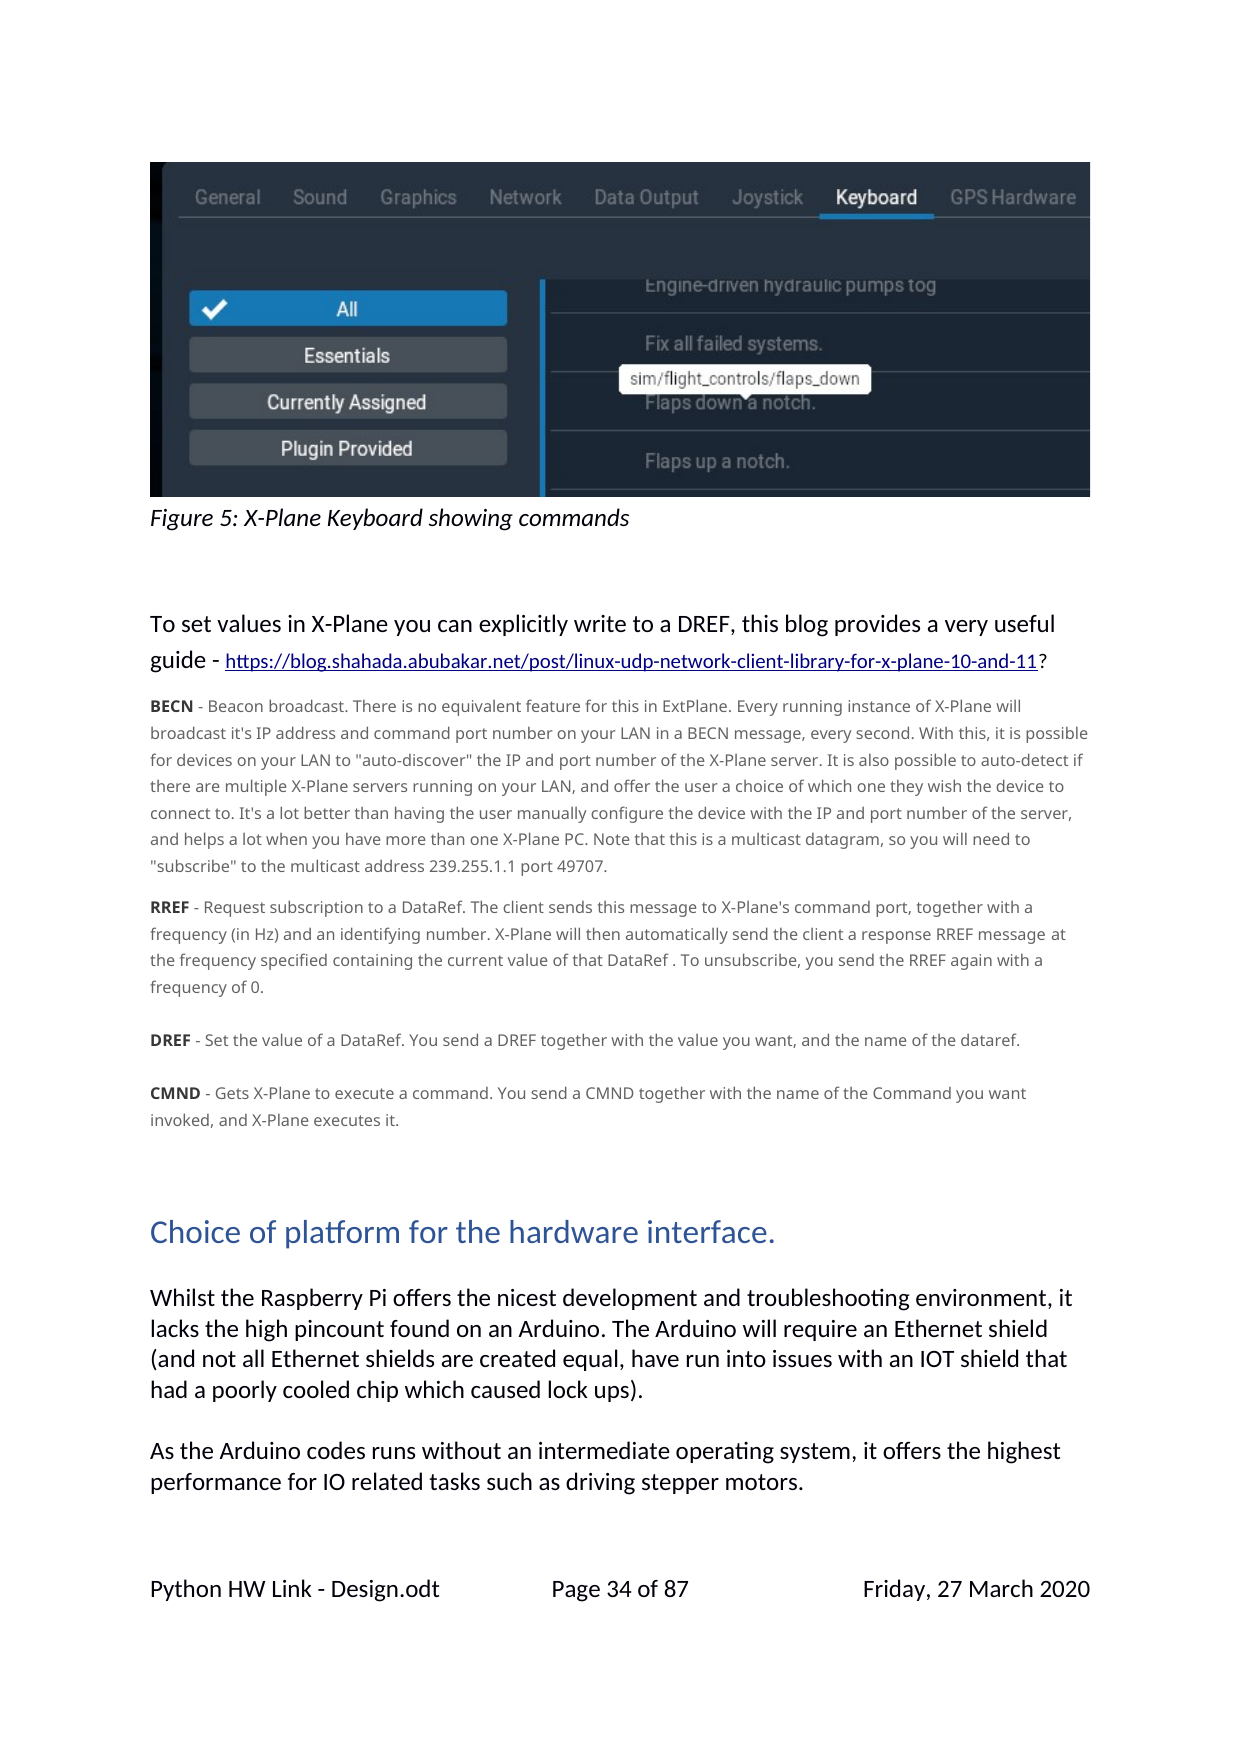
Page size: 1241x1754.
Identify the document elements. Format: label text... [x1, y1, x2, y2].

text Figure 5: X-Plane Keyboard showing commands [150, 497, 1090, 533]
picture [150, 162, 1091, 497]
text DREF - Set the value of a DataRef. You send a DREF together with the value you want, and the name of the dataref. [150, 1029, 1090, 1051]
text As the Arduino codes runs without an intermediate operating system, it offers the highest performance for IO related tasks such as driving stepper motors. [150, 1435, 1090, 1496]
text BECN - Beacon broadcast. There is no equivalent feature for this in ExtPlane. Every running instance of X-Plane will broadcast it's IP address and command port number on your LAN in a BECN message, every second. With this, it is possible for devices on your LAN to "auto-discover" the IP and port number of the X-Plane server. It is also possible to auto-detect if there are multiple X-Plane servers running on your LAN, and offer the user a choice of which one they wish the device to connect to. It's a lot better than having the user manually configure the device with the IP and port number of the server, and helps a lot when you have more than one X-Plane PC. Note that this is a multicast datagram, so you will need to "subscribe" to the multicast address 239.255.1.1 port 49707. [150, 696, 1090, 877]
subtitle Choice of platform for the hardware interface. [150, 1211, 1090, 1252]
text RREF - Request subscription to a DataRef. The client sends this message to X-Plane's command port, together with a frequency (in Hz) and an identifying number. X-Plane will then automatically send the client a response RREF message at the frequency specified containing the current value of that DataRef . To unsubscribe, you send the RREF again with a frequency of 0. [150, 896, 1090, 998]
text Whilst the Raspberry Pi offers the nicest development and troubleshooting environment, it lacks the high pincount found on an Arduino. The Arduino will require an Ethernet shield (and not all Ethernet shields are created equal, have run into issues with an IOT shield that had a poorly cooled chip which caused lock ups). [150, 1282, 1090, 1404]
text To set values in X-Plane you can explicitly write to a DREF, this blog provides a very useful guide - https://blog.shahada.abubakar.net/post/linux-udp-network-client-library-for-x-plane-10-and-11? [150, 608, 1090, 675]
text CMND - Gets X-Plane to execute a command. You send a CMND together with the name of the Command you want invoked, and X-Plane executes it. [150, 1082, 1090, 1131]
